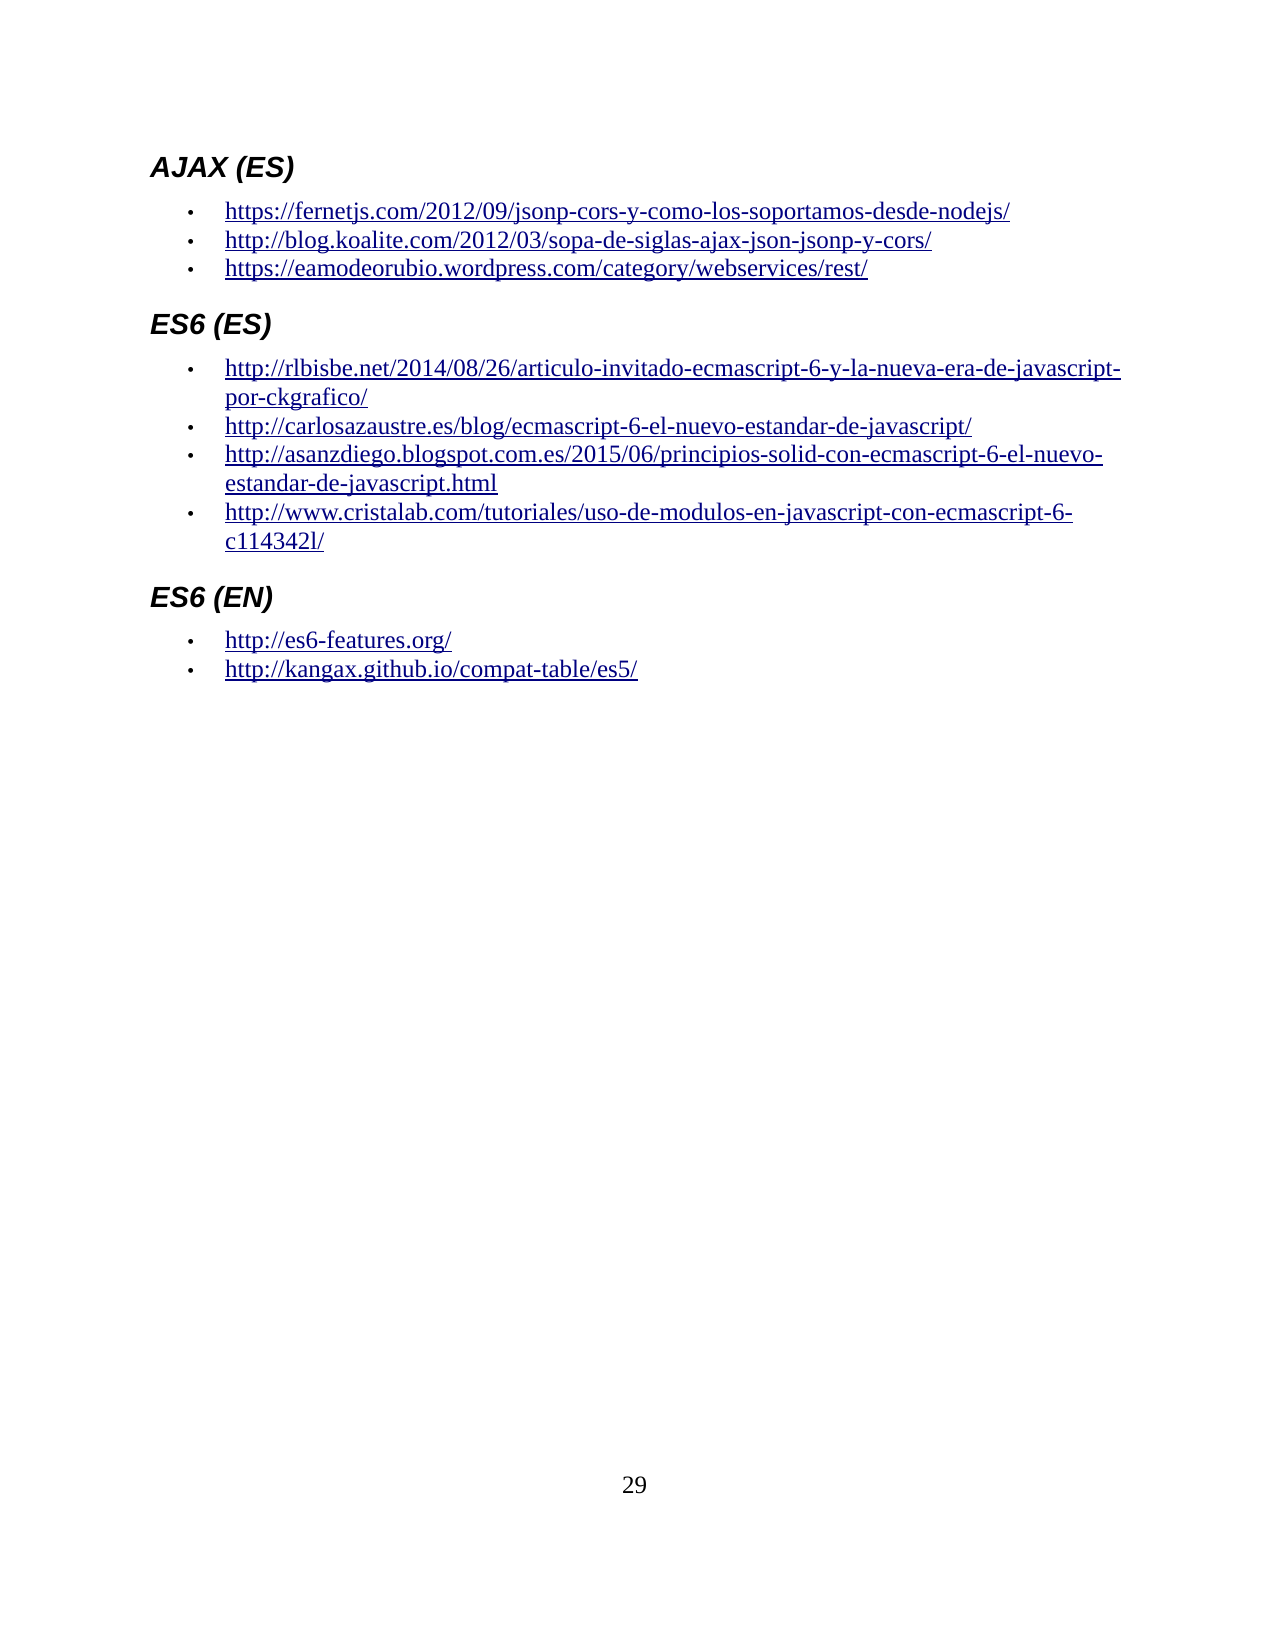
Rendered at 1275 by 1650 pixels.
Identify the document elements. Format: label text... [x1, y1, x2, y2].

list http://kangax.github.io/compat-table/es5/ [187, 654, 1125, 683]
list https://fernetjs.com/2012/09/jsonp-cors-y-como-los-soportamos-desde-nodejs/ [187, 196, 1125, 225]
subtitle ES6 (EN) [150, 579, 1125, 613]
subtitle ES6 (ES) [150, 307, 1125, 341]
list http://www.cristalab.com/tutoriales/uso-de-modulos-en-javascript-con-ecmascript-6-c114342l/ [187, 497, 1125, 554]
list http://es6-features.org/ [187, 626, 1125, 654]
list http://carlosazaustre.es/blog/ecmascript-6-el-nuevo-estandar-de-javascript/ [187, 411, 1125, 439]
subtitle AJAX (ES) [150, 150, 1125, 183]
list https://eamodeorubio.wordpress.com/category/webservices/rest/ [187, 253, 1125, 282]
list http://blog.koalite.com/2012/03/sopa-de-siglas-ajax-json-jsonp-y-cors/ [187, 225, 1125, 253]
list http://asanzdiego.blogspot.com.es/2015/06/principios-solid-con-ecmascript-6-el-nuevo-estandar-de-javascript.html [187, 439, 1125, 497]
list http://rlbisbe.net/2014/08/26/articulo-invitado-ecmascript-6-y-la-nueva-era-de-javascript-por-ckgrafico/ [187, 353, 1125, 411]
